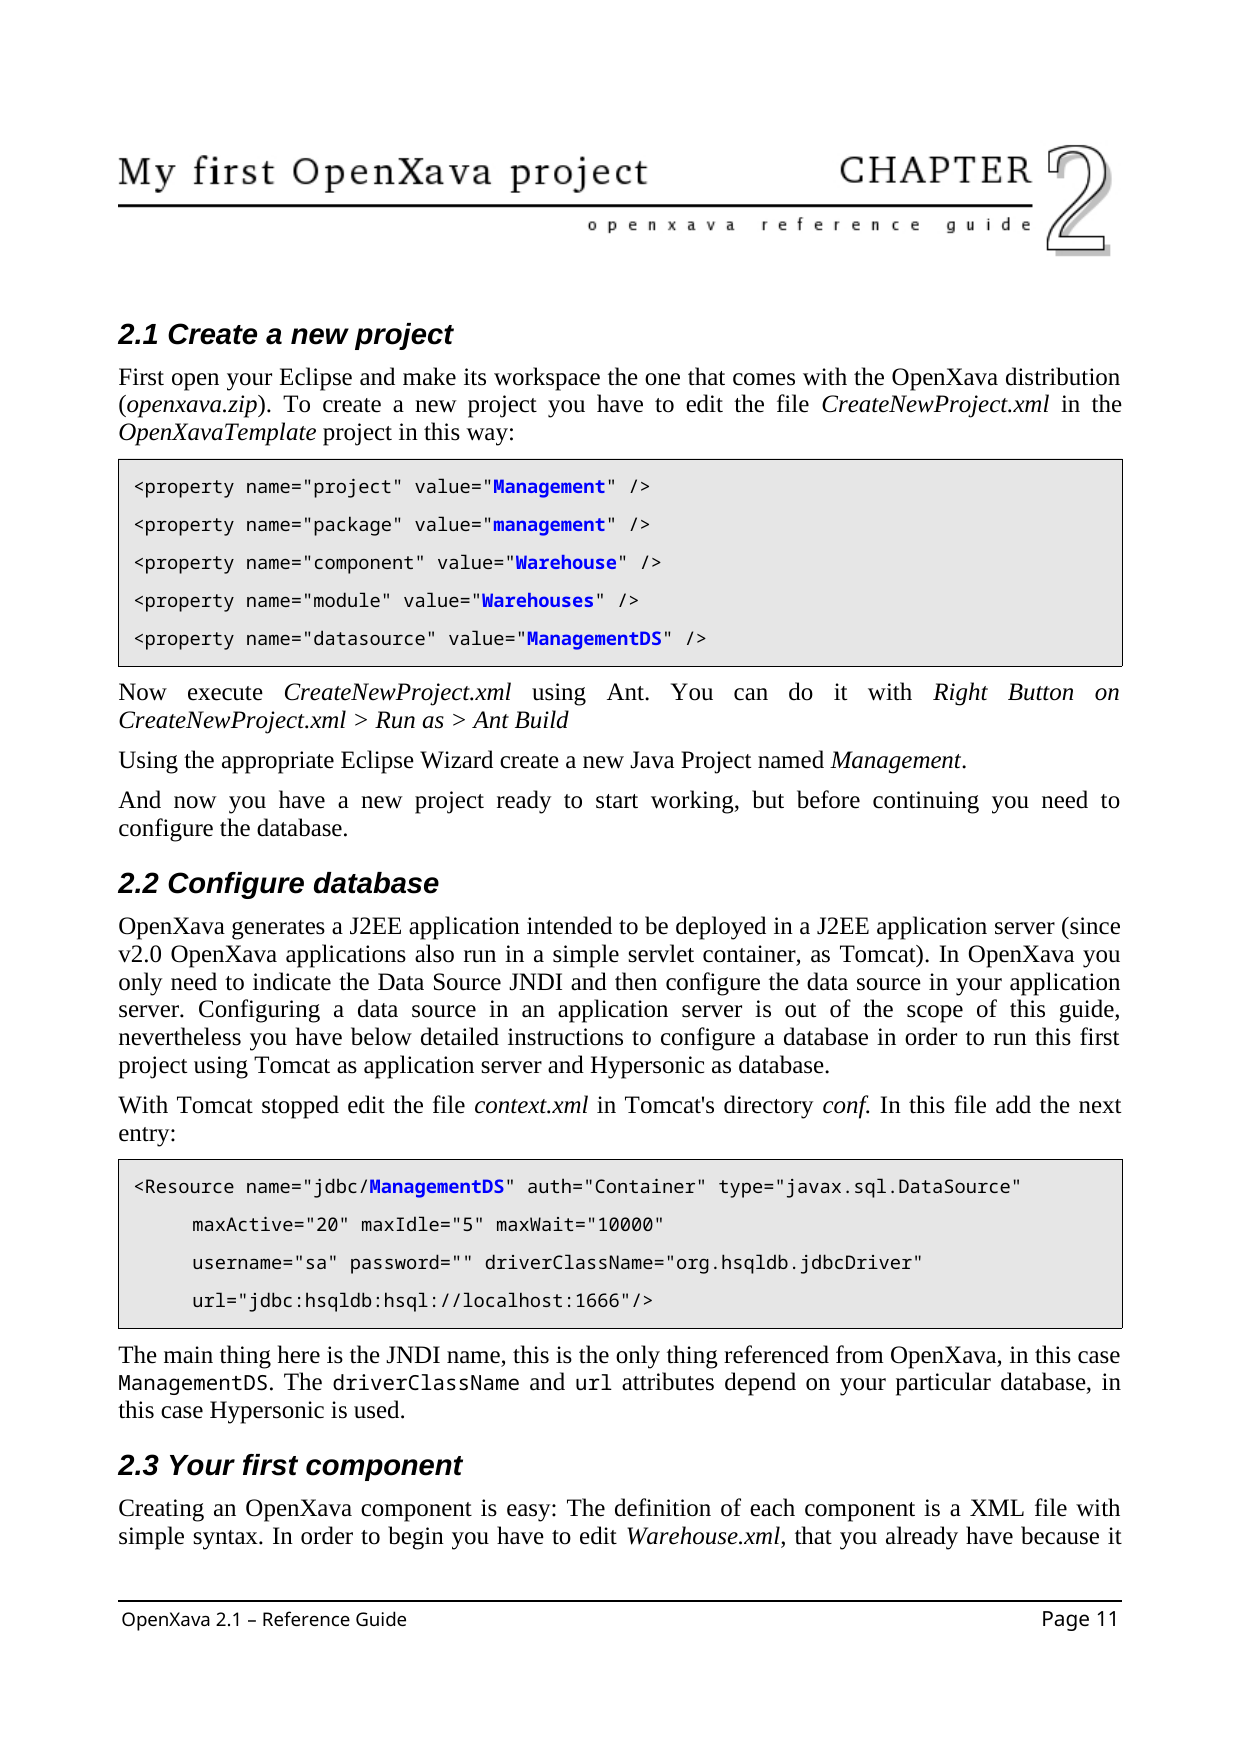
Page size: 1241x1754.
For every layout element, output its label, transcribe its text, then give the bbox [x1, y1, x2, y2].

picture [118, 118, 1122, 288]
text <property name="package" value="management" /> [119, 497, 1122, 534]
text The main thing here is the JNDI name, this is the only thing referenced from OpenXava, in this case ManagementDS. The driverClassName and url attributes depend on your particular database, in this case Hypersonic is used. [118, 1341, 1122, 1424]
subtitle Configure database [118, 867, 1122, 900]
text With Tomcat stopped edit the file context.xml in Tomcat's directory conf. In this file add the next entry: [118, 1091, 1122, 1146]
text And now you have a new project ready to start working, but before continuing you need to configure the database. [118, 787, 1122, 842]
text Creating an OpenXava component is easy: The definition of each component is a XML file with simple syntax. In order to begin you have to edit Warehouse.xml, that you already have because it [118, 1494, 1122, 1550]
text maxActive="20" maxIdle="5" maxWait="10000" [119, 1197, 1122, 1235]
subtitle Your first component [118, 1449, 1122, 1482]
text First open your Eclipse and make its workspace the one that comes with the OpenXava distribution (openxava.zip). To create a new project you have to edit the file CreateNewProject.xml in the OpenXavaTemplate project in this way: [118, 363, 1122, 446]
text url="jdbc:hsqldb:hsql://localhost:1666"/> [119, 1273, 1122, 1328]
text Now execute CreateNewProject.xml using Ant. You can do it with Right Button on CreateNewProject.xml > Run as > Ant Build [118, 678, 1122, 734]
subtitle My first OpenXava project [118, 288, 1122, 293]
text OpenXava generates a J2EE application intended to be deployed in a J2EE application server (since v2.0 OpenXava applications also run in a simple servlet container, as Tomcat). In OpenXava you only need to indicate the Data Source JNDI and then configure the data source in your application server. Configuring a data source in an application server is out of the scope of this guide, nevertheless you have below detailed instructions to configure a database in order to run this first project using Tomcat as application server and Hypersonic as database. [118, 912, 1122, 1078]
text <property name="project" value="Management" /> [119, 460, 1122, 497]
text <Resource name="jdbc/ManagementDS" auth="Container" type="javax.sql.DataSource" [119, 1160, 1122, 1197]
text Using the appropriate Eclipse Wizard create a new Java Project named Management. [118, 746, 1122, 774]
text username="sa" password="" driverClassName="org.hsqldb.jdbcDriver" [119, 1235, 1122, 1273]
text <property name="module" value="Warehouses" /> [119, 573, 1122, 611]
text <property name="component" value="Warehouse" /> [119, 534, 1122, 573]
text <property name="datasource" value="ManagementDS" /> [119, 611, 1122, 666]
subtitle Create a new project [118, 318, 1122, 350]
